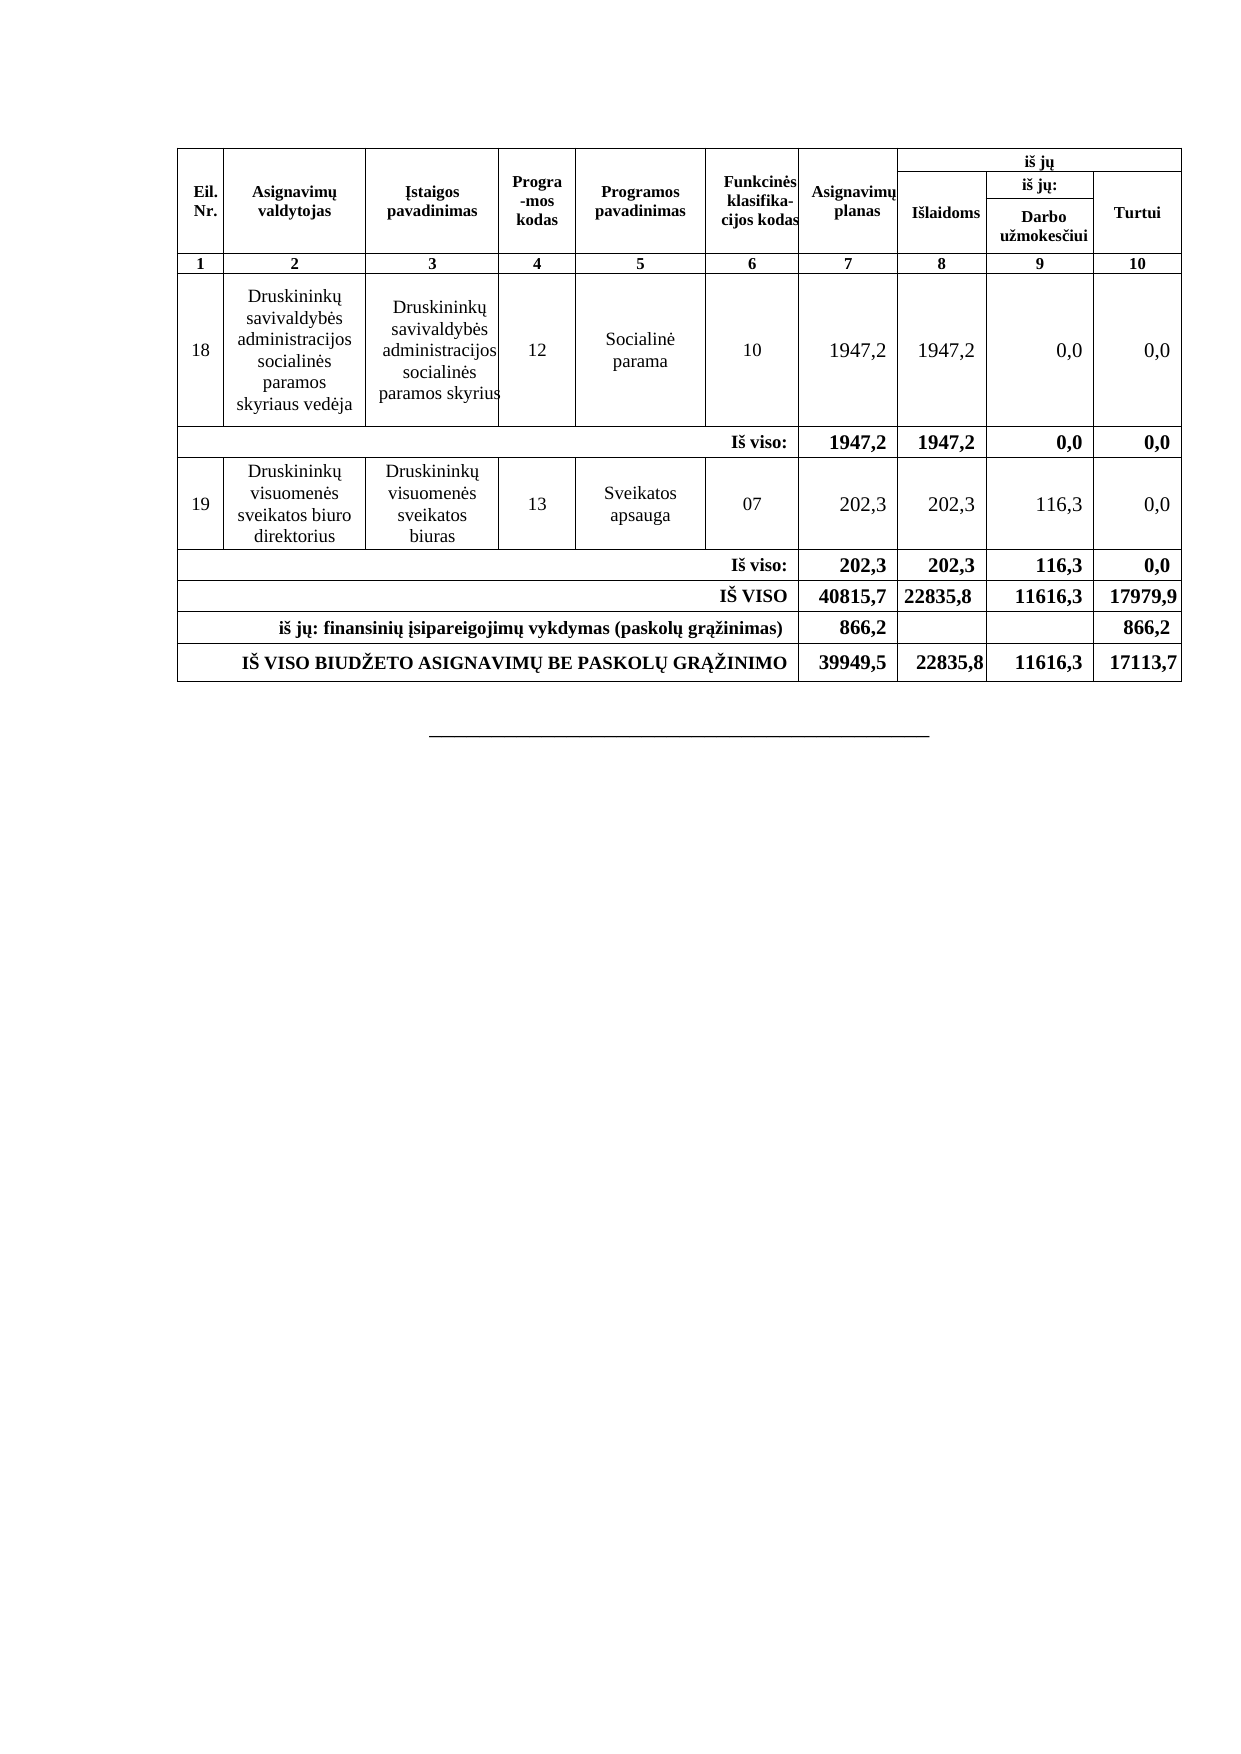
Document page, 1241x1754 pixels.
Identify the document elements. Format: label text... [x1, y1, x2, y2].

table_cell 6 [706, 254, 798, 273]
table_cell Sveikatos apsauga [576, 458, 705, 549]
table_cell 0,0 [987, 427, 1093, 457]
table_cell 866,2 [799, 612, 897, 642]
table_cell 202,3 [799, 550, 897, 580]
table_cell 18 [178, 274, 223, 426]
table_cell 3 [366, 254, 498, 273]
table_cell 202,3 [898, 550, 986, 580]
table_cell [898, 612, 986, 642]
table_cell 1947,2 [898, 274, 986, 426]
table_cell 17979,9 [1094, 581, 1181, 611]
table_cell 1947,2 [799, 274, 897, 426]
table_cell Druskininkų visuomenės sveikatos biuras [366, 458, 498, 549]
table_cell 2 [224, 254, 365, 273]
table_cell Turtui [1094, 172, 1181, 253]
table_cell IŠ VISO BIUDŽETO ASIGNAVIMŲ BE PASKOLŲ GRĄŽINIMO [178, 644, 798, 681]
table_cell IŠ VISO [178, 581, 798, 611]
table_cell 0,0 [1094, 274, 1181, 426]
table_cell 5 [576, 254, 705, 273]
table_cell 22835,8 [898, 644, 986, 681]
table_cell 116,3 [987, 550, 1093, 580]
table_cell Druskininkų visuomenės sveikatos biuro direktorius [224, 458, 365, 549]
table_header Įstaigos pavadinimas [366, 149, 498, 253]
table_cell 07 [706, 458, 798, 549]
table_cell 22835,8 [898, 581, 986, 611]
table_cell 4 [499, 254, 575, 273]
table_cell 202,3 [898, 458, 986, 549]
table_cell 19 [178, 458, 223, 549]
table_header Asignavimų valdytojas [224, 149, 365, 253]
table_cell 866,2 [1094, 612, 1181, 642]
text ________________________________________ [177, 711, 1181, 740]
table_cell 0,0 [987, 274, 1093, 426]
table_cell [987, 612, 1093, 642]
table_cell Iš viso: [178, 550, 798, 580]
table_header iš jų [898, 149, 1181, 171]
table_cell 7 [799, 254, 897, 273]
table_cell 116,3 [987, 458, 1093, 549]
table_cell 11616,3 [987, 581, 1093, 611]
table_cell Druskininkų savivaldybės administracijos socialinės paramos skyriaus vedėja [224, 274, 365, 426]
table_cell 202,3 [799, 458, 897, 549]
table_cell 17113,7 [1094, 644, 1181, 681]
table_header Asignavimų planas [799, 149, 897, 253]
table_cell 0,0 [1094, 458, 1181, 549]
table_cell 11616,3 [987, 644, 1093, 681]
table_cell iš jų: [987, 172, 1093, 198]
table_cell Druskininkų savivaldybės administracijos socialinės paramos skyrius [366, 274, 498, 426]
table_cell 8 [898, 254, 986, 273]
table_cell 1 [178, 254, 223, 273]
table_cell 39949,5 [799, 644, 897, 681]
table_cell Socialinė parama [576, 274, 705, 426]
table_cell 9 [987, 254, 1093, 273]
table_cell 10 [1094, 254, 1181, 273]
table_cell 0,0 [1094, 427, 1181, 457]
table_cell Iš viso: [178, 427, 798, 457]
table_cell 1947,2 [799, 427, 897, 457]
table_cell 1947,2 [898, 427, 986, 457]
table_header Funkcinės klasifika-cijos kodas [706, 149, 798, 253]
table_cell 12 [499, 274, 575, 426]
table_cell Darbo užmokesčiui [987, 199, 1093, 253]
table_cell 13 [499, 458, 575, 549]
table_cell 0,0 [1094, 550, 1181, 580]
table_header Eil. Nr. [178, 149, 223, 253]
table_cell 10 [706, 274, 798, 426]
table_cell Išlaidoms [898, 172, 986, 253]
table_header Programos pavadinimas [576, 149, 705, 253]
table_cell 40815,7 [799, 581, 897, 611]
table_header Progra-mos kodas [499, 149, 575, 253]
table_cell iš jų: finansinių įsipareigojimų vykdymas (paskolų grąžinimas) [178, 612, 798, 642]
